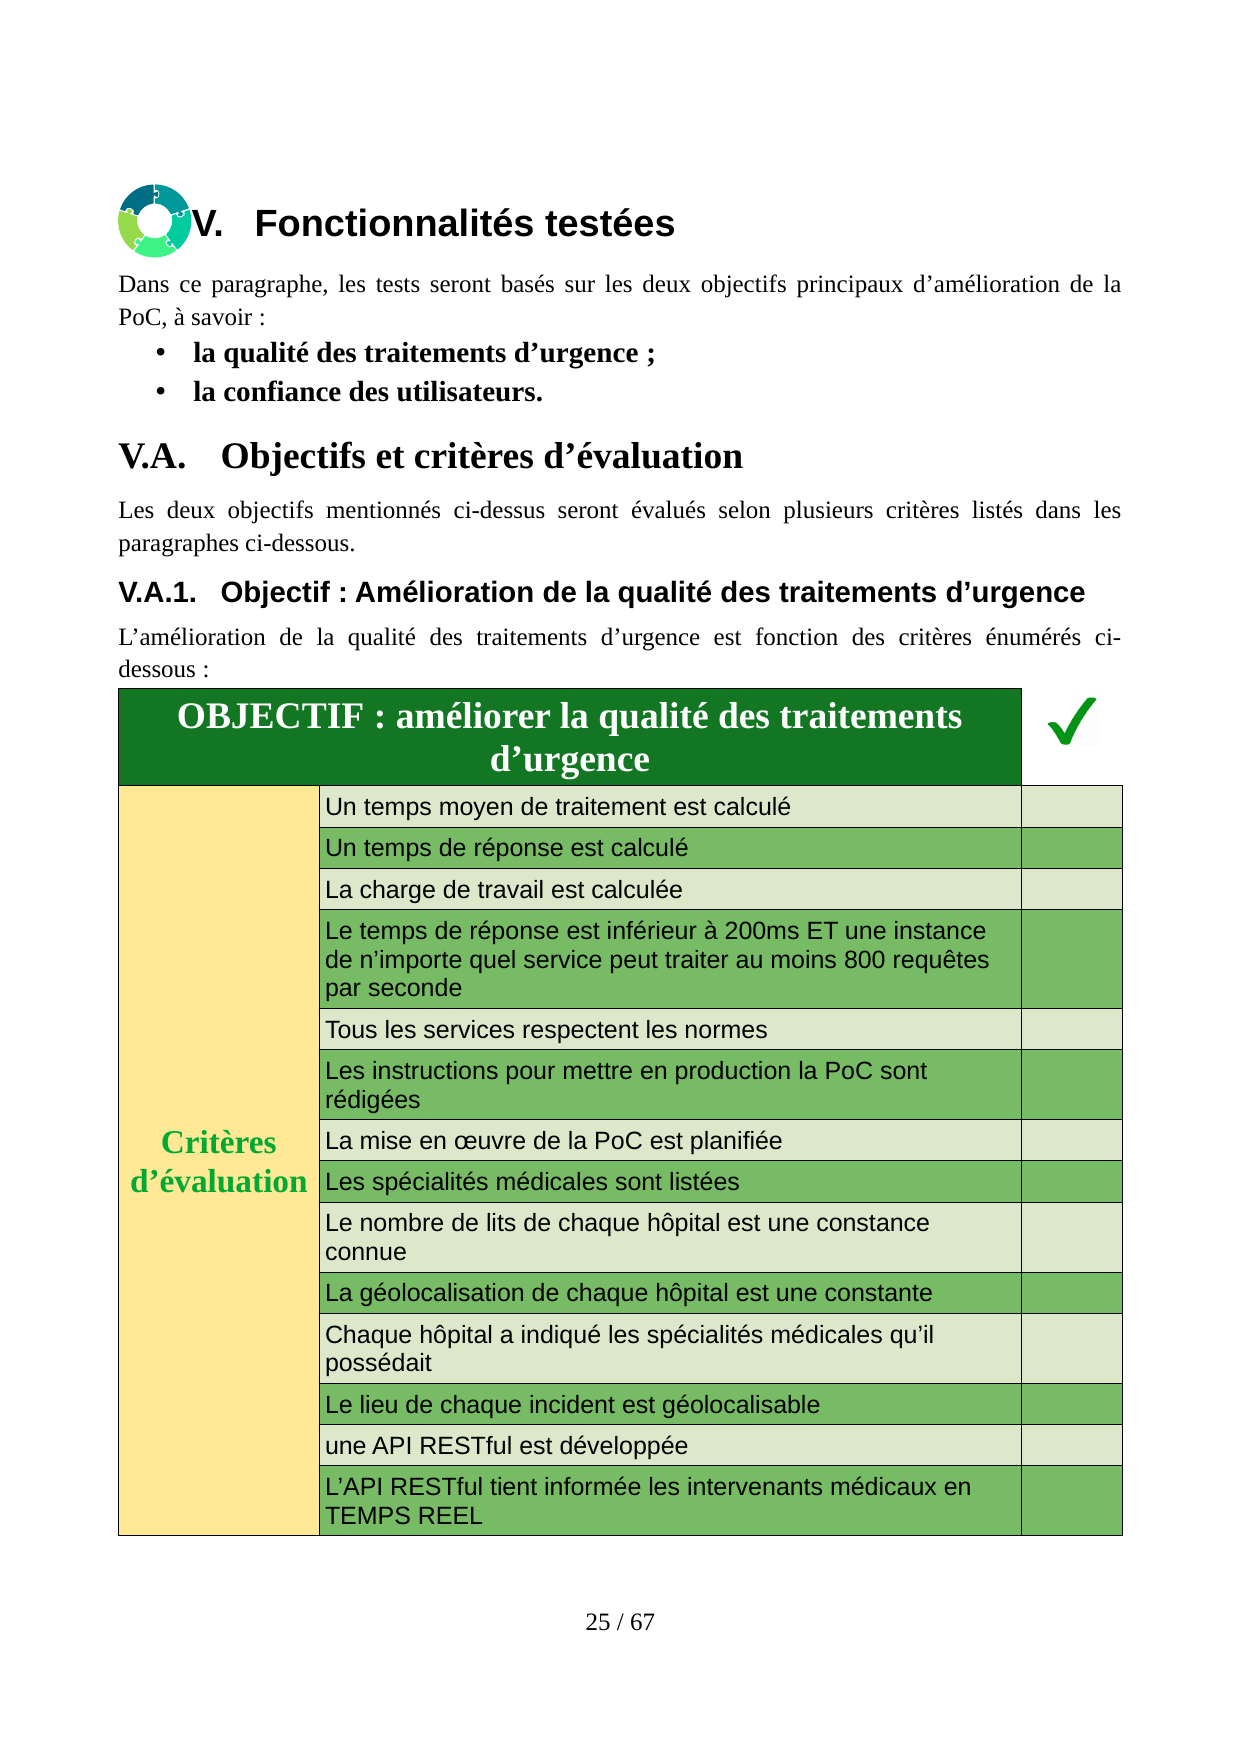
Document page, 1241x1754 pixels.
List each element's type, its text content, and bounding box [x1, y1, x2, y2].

text L’amélioration de la qualité des traitements d’urgence est fonction des critères énumérés ci-dessous : [118, 622, 1122, 683]
table_cell [1022, 1384, 1122, 1424]
table_cell [1022, 1466, 1122, 1535]
text Dans ce paragraphe, les tests seront basés sur les deux objectifs principaux d’amélioration de la PoC, à savoir : [118, 269, 1122, 331]
table_cell [1022, 1120, 1122, 1160]
table_cell [1022, 1161, 1122, 1202]
table_cell La charge de travail est calculée [320, 869, 1021, 909]
table_cell [1022, 828, 1122, 868]
table_cell L’API RESTful tient informée les intervenants médicaux en TEMPS REEL [320, 1466, 1021, 1535]
table_cell Le temps de réponse est inférieur à 200ms ET une instance de n’importe quel service peut traiter au moins 800 requêtes par seconde [320, 910, 1021, 1008]
table_cell une API RESTful est développée [320, 1425, 1021, 1465]
table_cell Critères d’évaluation [119, 786, 319, 1535]
list la qualité des traitements d’urgence ; [156, 335, 1122, 369]
table_cell Les instructions pour mettre en production la PoC sont rédigées [320, 1050, 1021, 1119]
table_cell [1022, 1425, 1122, 1465]
table_cell La mise en œuvre de la PoC est planifiée [320, 1120, 1021, 1160]
table_cell Un temps de réponse est calculé [320, 828, 1021, 868]
table_cell Un temps moyen de traitement est calculé [320, 786, 1021, 827]
table_cell Les spécialités médicales sont listées [320, 1161, 1021, 1202]
table_header [1022, 688, 1122, 785]
table_cell Tous les services respectent les normes [320, 1009, 1021, 1049]
picture [1043, 693, 1100, 747]
table_header OBJECTIF : améliorer la qualité des traitements d’urgence [119, 689, 1021, 785]
table_cell [1022, 869, 1122, 909]
subtitle Objectifs et critères d’évaluation [118, 433, 1122, 476]
table_cell Le lieu de chaque incident est géolocalisable [320, 1384, 1021, 1424]
text Les deux objectifs mentionnés ci-dessus seront évalués selon plusieurs critères listés dans les paragraphes ci-dessous. [118, 495, 1122, 556]
subtitle Objectif : Amélioration de la qualité des traitements d’urgence [118, 575, 1122, 609]
table_cell [1022, 910, 1122, 1008]
subtitle [138, 203, 172, 238]
table_cell [1022, 1314, 1122, 1383]
table_cell Chaque hôpital a indiqué les spécialités médicales qu’il possédait [320, 1314, 1021, 1383]
table_cell [1022, 1203, 1122, 1272]
table_cell [1022, 1273, 1122, 1313]
subtitle Fonctionnalités testées [184, 201, 1122, 245]
table_cell [1022, 786, 1122, 827]
table_cell [1022, 1009, 1122, 1049]
table_cell La géolocalisation de chaque hôpital est une constante [320, 1273, 1021, 1313]
table_cell Le nombre de lits de chaque hôpital est une constance connue [320, 1203, 1021, 1272]
list la confiance des utilisateurs. [156, 374, 1122, 407]
table_cell [1022, 1050, 1122, 1119]
